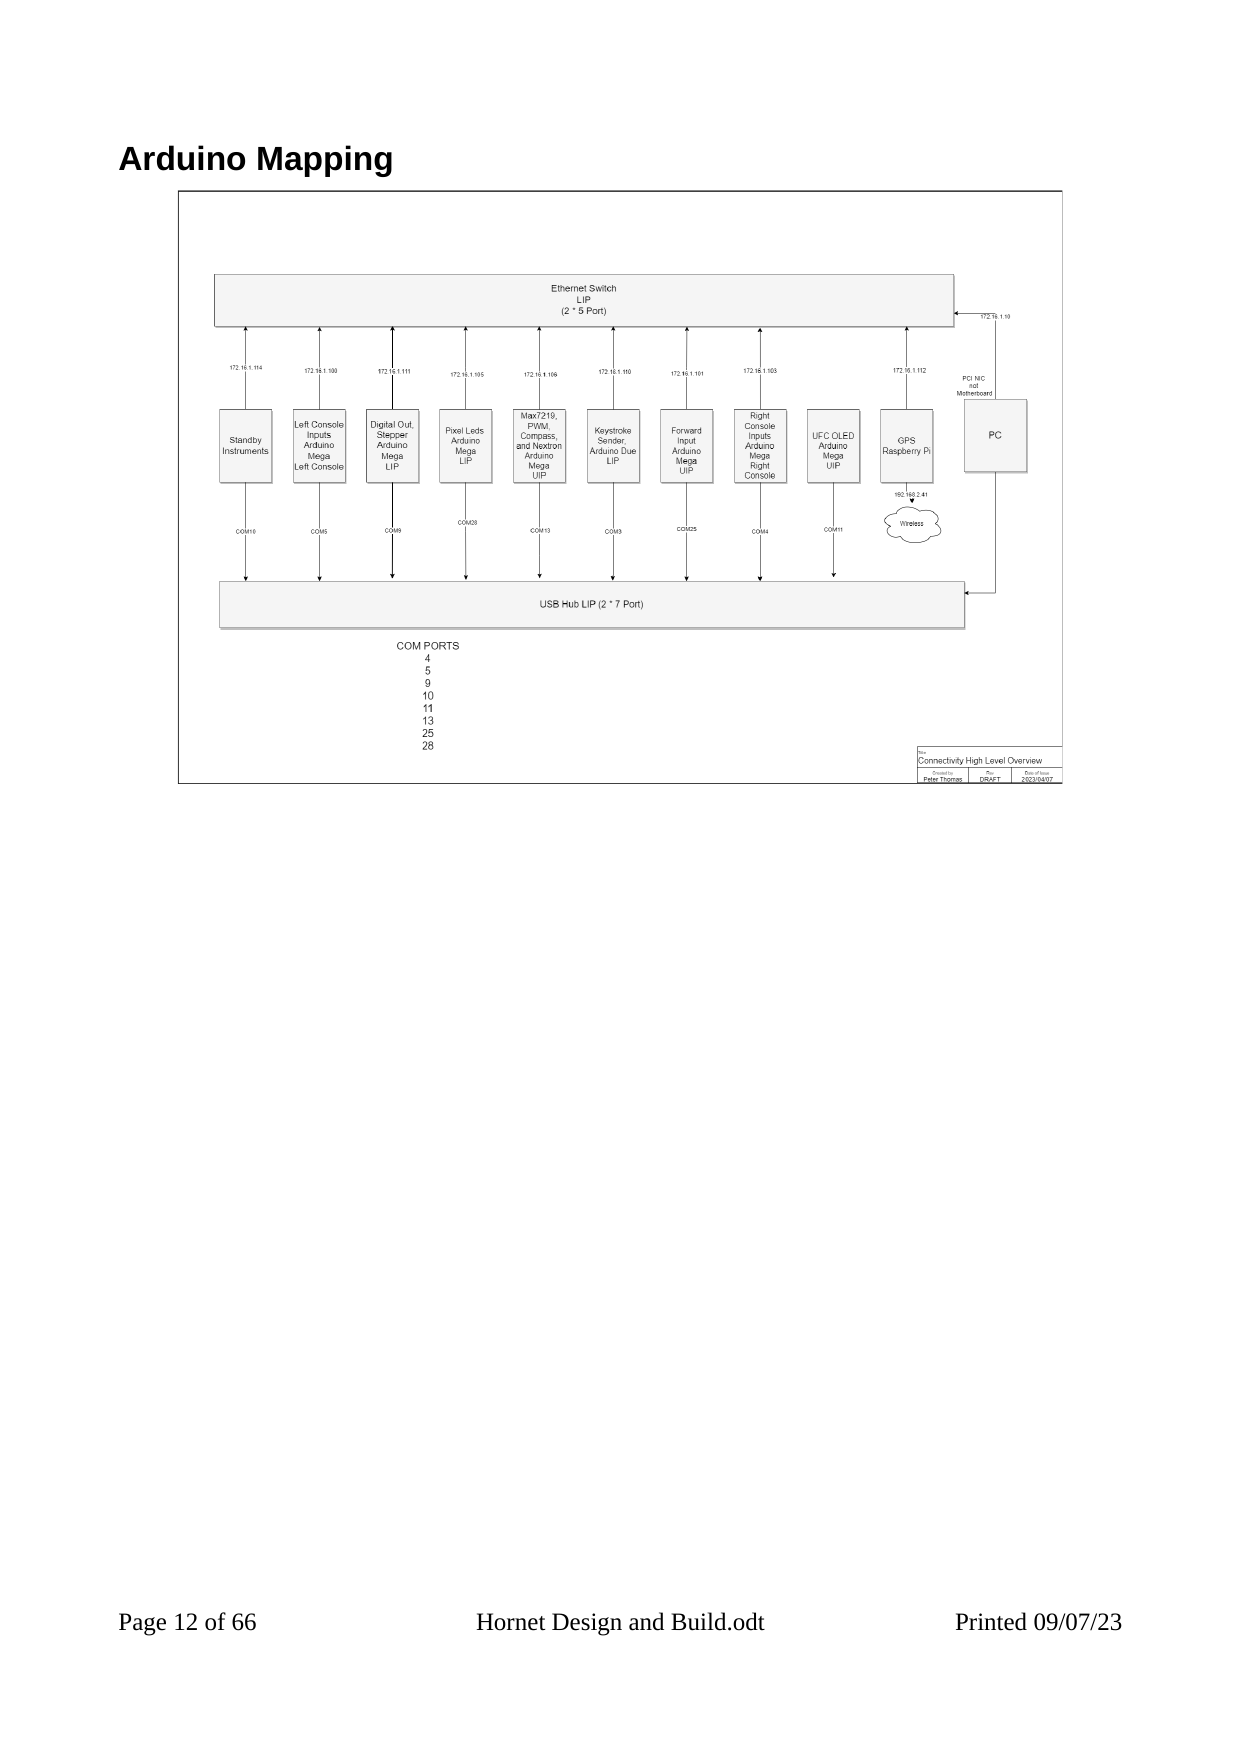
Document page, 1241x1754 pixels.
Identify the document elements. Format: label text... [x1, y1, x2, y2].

subtitle Arduino Mapping [118, 139, 1122, 178]
picture [177, 190, 1063, 784]
